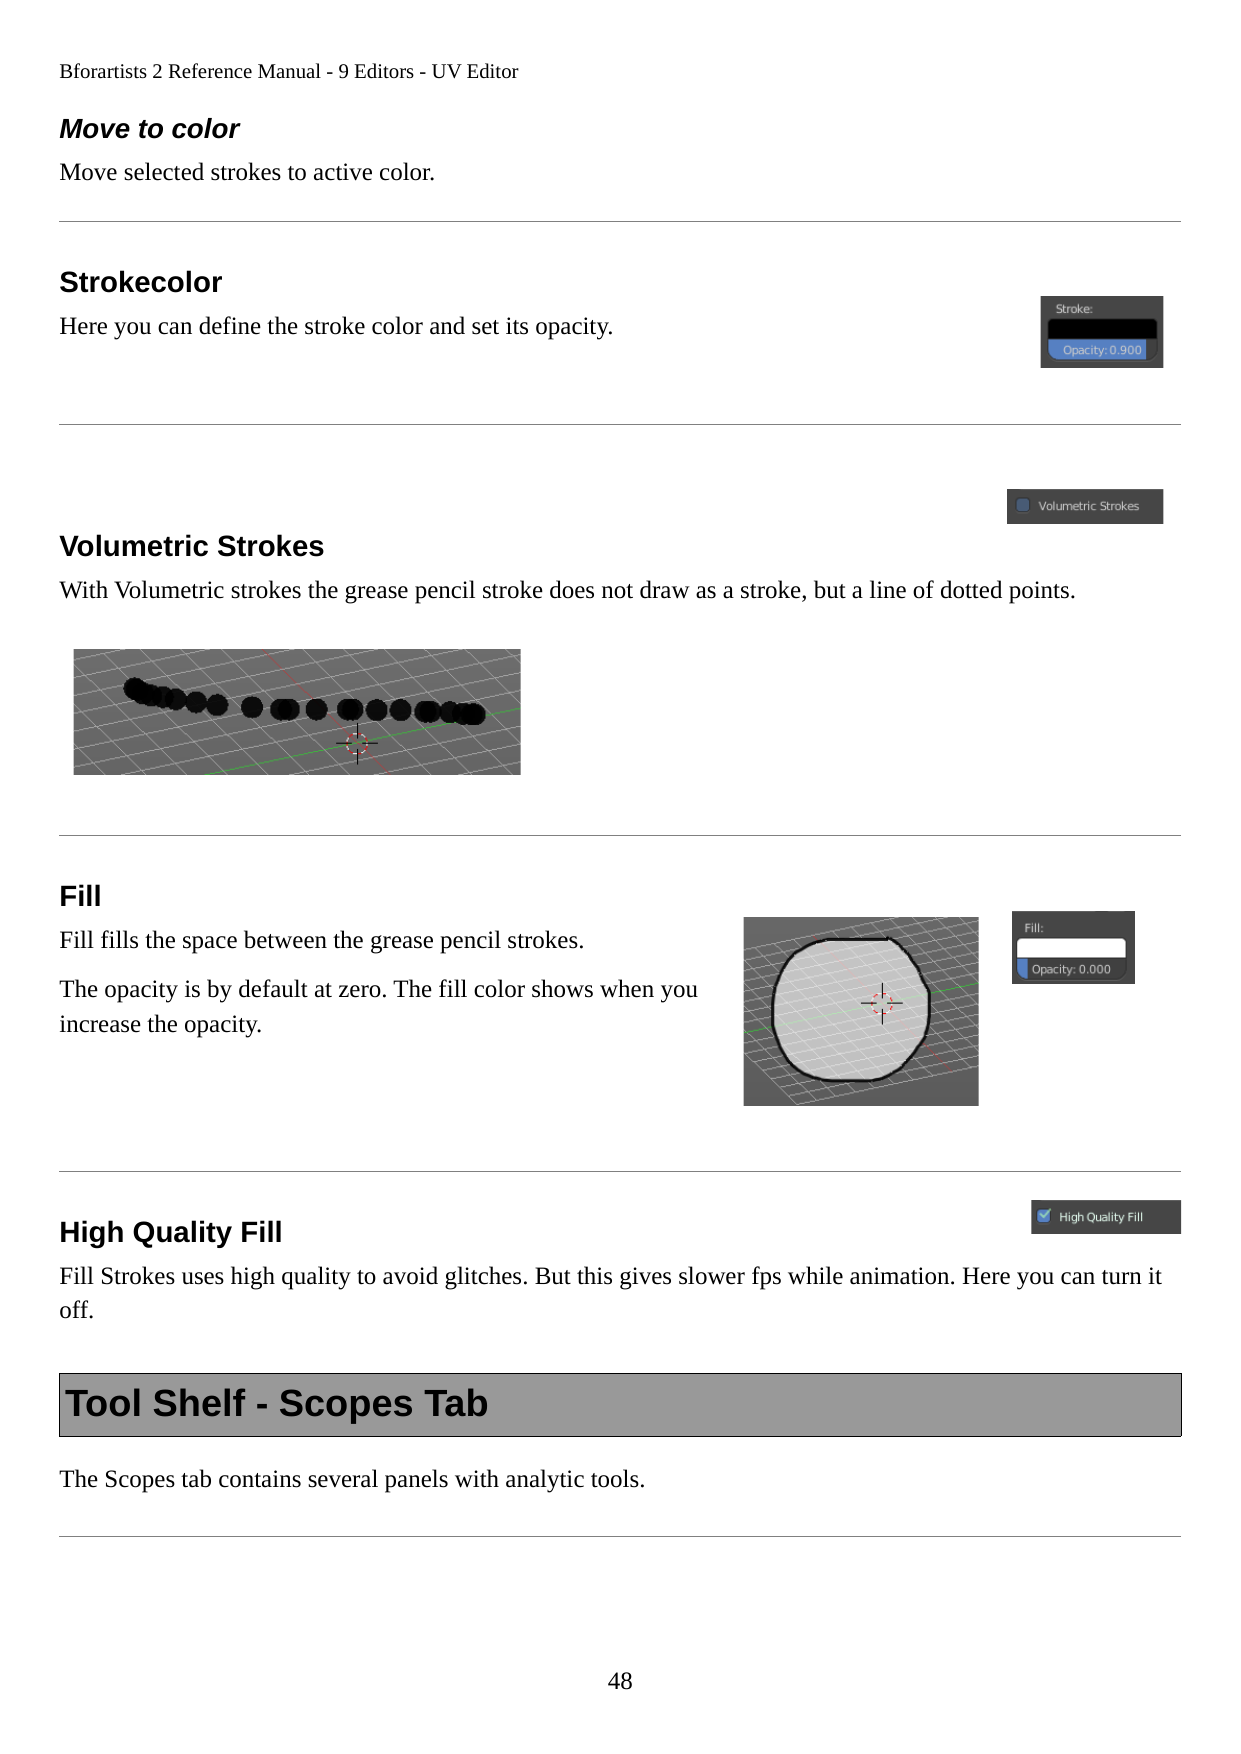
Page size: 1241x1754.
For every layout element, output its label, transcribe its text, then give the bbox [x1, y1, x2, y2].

subtitle High Quality Fill [59, 1215, 1181, 1248]
text [1135, 925, 1181, 954]
picture [743, 917, 979, 1106]
picture [1007, 489, 1164, 524]
picture [73, 649, 521, 775]
text Fill Strokes uses high quality to avoid glitches. But this gives slower fps while animation. Here you can turn it off. [59, 1261, 1181, 1324]
text The Scopes tab contains several panels with analytic tools. [59, 1464, 1181, 1493]
text With Volumetric strokes the grease pencil stroke does not draw as a stroke, but a line of dotted points. [59, 575, 1181, 604]
subtitle Move to color [59, 113, 1181, 144]
subtitle Fill [59, 879, 1181, 913]
subtitle Strokecolor [59, 265, 1181, 298]
picture [1040, 296, 1164, 368]
text Here you can define the stroke color and set its opacity. [59, 311, 1040, 340]
text Fill fills the space between the grease pencil strokes. [59, 925, 743, 954]
picture [1031, 1200, 1182, 1234]
subtitle Volumetric Strokes [59, 529, 1181, 562]
picture [1012, 911, 1135, 984]
table_header Tool Shelf - Scopes Tab [60, 1374, 1181, 1436]
text [979, 974, 1181, 1038]
text The opacity is by default at zero. The fill color shows when you increase the opacity. [59, 974, 743, 1038]
text Move selected strokes to active color. [59, 157, 1181, 186]
